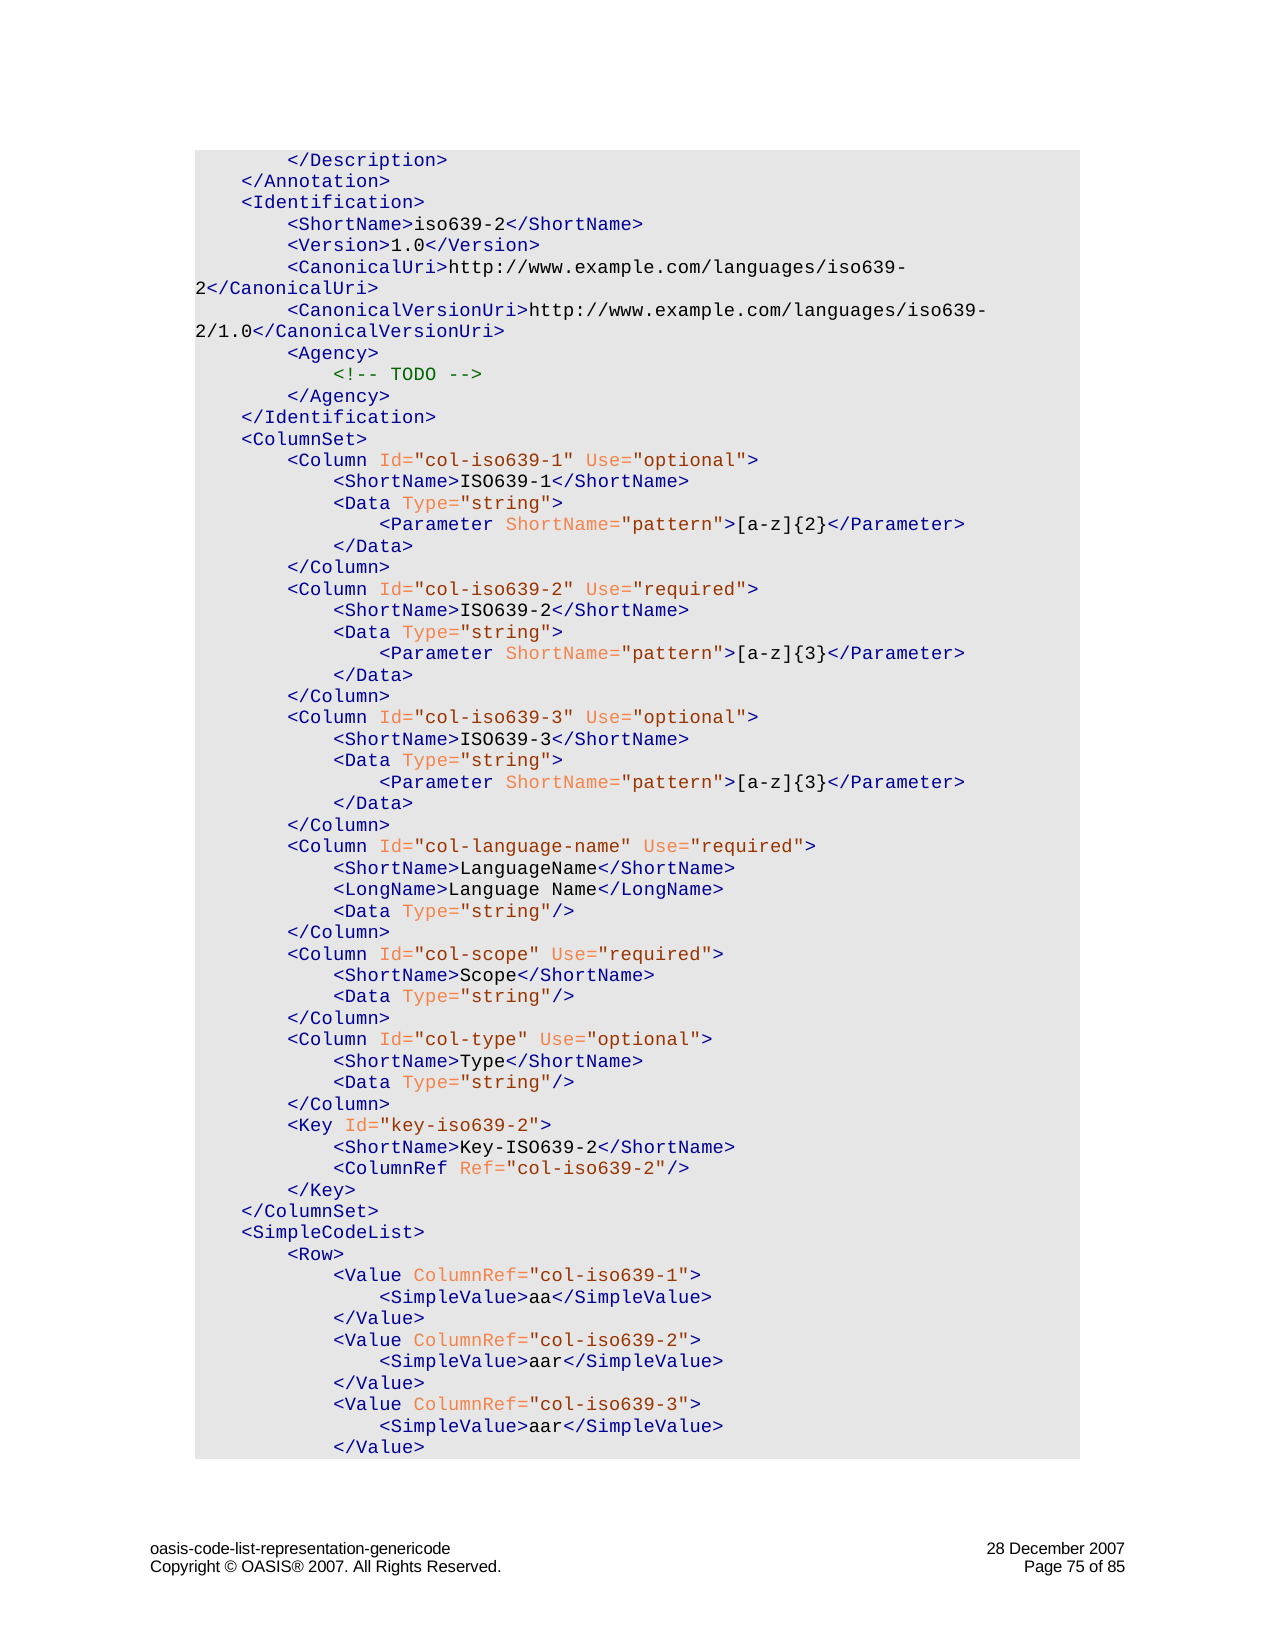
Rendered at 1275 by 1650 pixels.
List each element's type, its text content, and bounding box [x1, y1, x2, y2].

text <Data Type="string"> [195, 751, 1080, 772]
text <Data Type="string"> [195, 622, 1080, 643]
text <Parameter ShortName="pattern">[a-z]{3}</Parameter> [195, 772, 1080, 794]
text <Data Type="string"/> [195, 987, 1080, 1008]
text </Data> [195, 665, 1080, 686]
text <Data Type="string"/> [195, 1073, 1080, 1094]
text </Annotation> [195, 171, 1080, 193]
text </Column> [195, 815, 1080, 837]
text <ShortName>ISO639-2</ShortName> [195, 601, 1080, 622]
text </Identification> [195, 407, 1080, 429]
text </Column> [195, 686, 1080, 708]
text <Value ColumnRef="col-iso639-2"> [195, 1330, 1080, 1352]
text <Identification> [195, 193, 1080, 214]
text <ColumnSet> [195, 429, 1080, 450]
text <Version>1.0</Version> [195, 236, 1080, 257]
text <ShortName>Scope</ShortName> [195, 965, 1080, 987]
text </Column> [195, 558, 1080, 579]
text <Column Id="col-iso639-1" Use="optional"> [195, 450, 1080, 472]
text <Data Type="string"> [195, 493, 1080, 515]
text <Column Id="col-iso639-2" Use="required"> [195, 579, 1080, 601]
text </Data> [195, 794, 1080, 815]
text <SimpleValue>aar</SimpleValue> [195, 1352, 1080, 1373]
text <SimpleCodeList> [195, 1223, 1080, 1244]
text </Data> [195, 536, 1080, 558]
text </Value> [195, 1309, 1080, 1330]
text </ColumnSet> [195, 1201, 1080, 1223]
text <Row> [195, 1244, 1080, 1266]
text </Agency> [195, 386, 1080, 407]
text <ShortName>Type</ShortName> [195, 1051, 1080, 1073]
text <ShortName>iso639-2</ShortName> [195, 214, 1080, 236]
text <ShortName>LanguageName</ShortName> [195, 858, 1080, 879]
text <Parameter ShortName="pattern">[a-z]{2}</Parameter> [195, 515, 1080, 536]
text <Data Type="string"/> [195, 901, 1080, 922]
text </Key> [195, 1180, 1080, 1201]
text <Value ColumnRef="col-iso639-3"> [195, 1394, 1080, 1416]
text <CanonicalUri>http://www.example.com/languages/iso639-2</CanonicalUri> [195, 257, 1080, 300]
text <Key Id="key-iso639-2"> [195, 1116, 1080, 1137]
text <ColumnRef Ref="col-iso639-2"/> [195, 1158, 1080, 1180]
text <ShortName>Key-ISO639-2</ShortName> [195, 1137, 1080, 1158]
text <Value ColumnRef="col-iso639-1"> [195, 1266, 1080, 1287]
text <SimpleValue>aa</SimpleValue> [195, 1287, 1080, 1309]
text </Column> [195, 1094, 1080, 1116]
text <CanonicalVersionUri>http://www.example.com/languages/iso639-2/1.0</CanonicalVersionUri> [195, 300, 1080, 343]
text </Value> [195, 1437, 1080, 1459]
text <Parameter ShortName="pattern">[a-z]{3}</Parameter> [195, 643, 1080, 665]
text <Column Id="col-iso639-3" Use="optional"> [195, 708, 1080, 729]
text <LongName>Language Name</LongName> [195, 879, 1080, 901]
text <ShortName>ISO639-1</ShortName> [195, 472, 1080, 493]
text <Column Id="col-type" Use="optional"> [195, 1030, 1080, 1051]
text </Column> [195, 1008, 1080, 1030]
text <Column Id="col-scope" Use="required"> [195, 944, 1080, 965]
text </Value> [195, 1373, 1080, 1394]
text <!-- TODO --> [195, 364, 1080, 386]
text <Agency> [195, 343, 1080, 364]
text </Description> [195, 150, 1080, 171]
text <SimpleValue>aar</SimpleValue> [195, 1416, 1080, 1437]
text </Column> [195, 922, 1080, 944]
text <ShortName>ISO639-3</ShortName> [195, 729, 1080, 751]
text <Column Id="col-language-name" Use="required"> [195, 837, 1080, 858]
